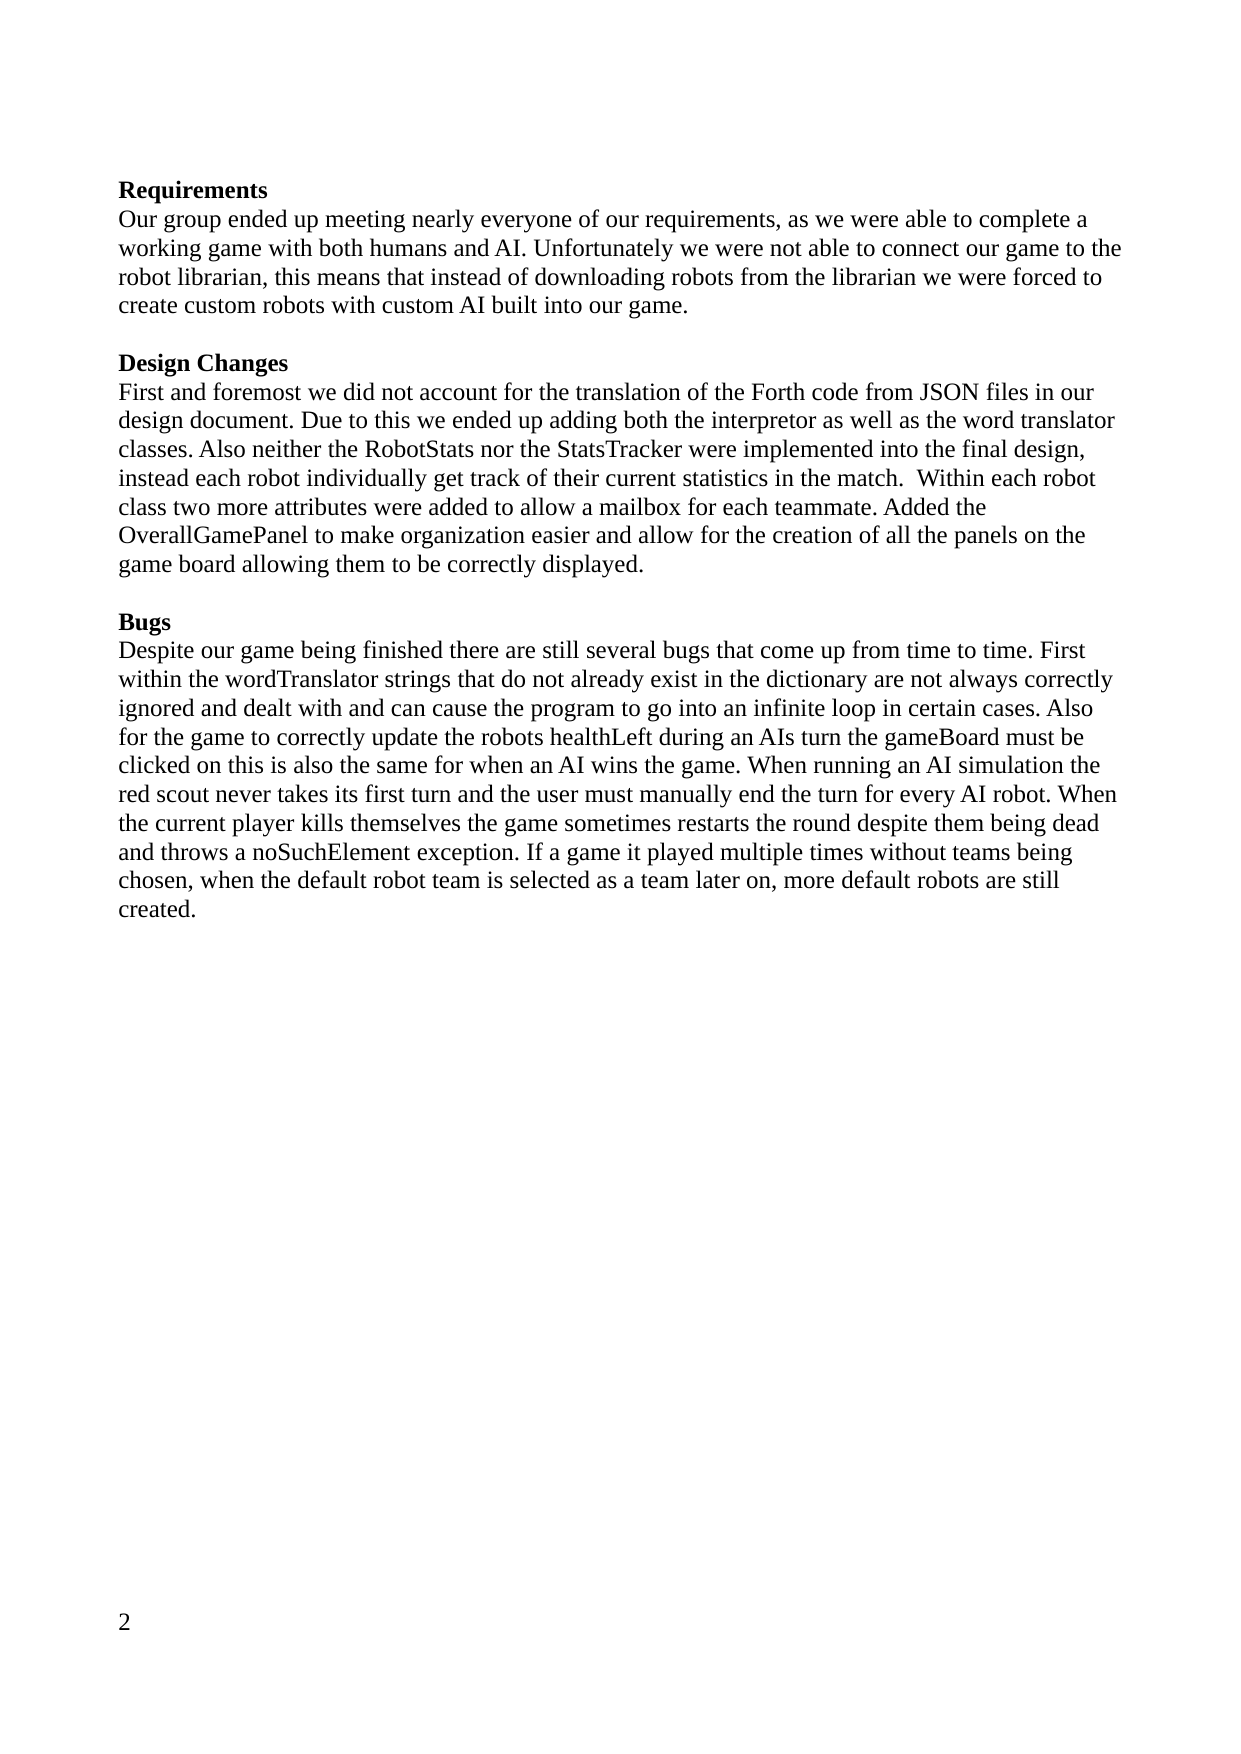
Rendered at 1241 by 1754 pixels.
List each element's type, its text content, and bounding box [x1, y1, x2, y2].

text Bugs [118, 607, 1122, 636]
text First and foremost we did not account for the translation of the Forth code from JSON files in our design document. Due to this we ended up adding both the interpretor as well as the word translator classes. Also neither the RobotStats nor the StatsTracker were implemented into the final design, instead each robot individually get track of their current statistics in the match. Within each robot class two more attributes were added to allow a mailbox for each teammate. Added the OverallGamePanel to make organization easier and allow for the creation of all the panels on the game board allowing them to be correctly displayed. [118, 377, 1122, 578]
text Design Changes [118, 348, 1122, 377]
text Our group ended up meeting nearly everyone of our requirements, as we were able to complete a working game with both humans and AI. Unfortunately we were not able to connect our game to the robot librarian, this means that instead of downloading robots from the librarian we were forced to create custom robots with custom AI built into our game. [118, 204, 1122, 319]
text Despite our game being finished there are still several bugs that come up from time to time. First within the wordTranslator strings that do not already exist in the dictionary are not always correctly ignored and dealt with and can cause the program to go into an infinite loop in certain cases. Also for the game to correctly update the robots healthLeft during an AIs turn the gameBoard must be clicked on this is also the same for when an AI wins the game. When running an AI simulation the red scout never takes its first turn and the user must manually end the turn for every AI robot. When the current player kills themselves the game sometimes restarts the round despite them being dead and throws a noSuchElement exception. If a game it played multiple times without teams being chosen, when the default robot team is selected as a team later on, more default robots are still created. [118, 636, 1122, 923]
text Requirements [118, 176, 1122, 204]
